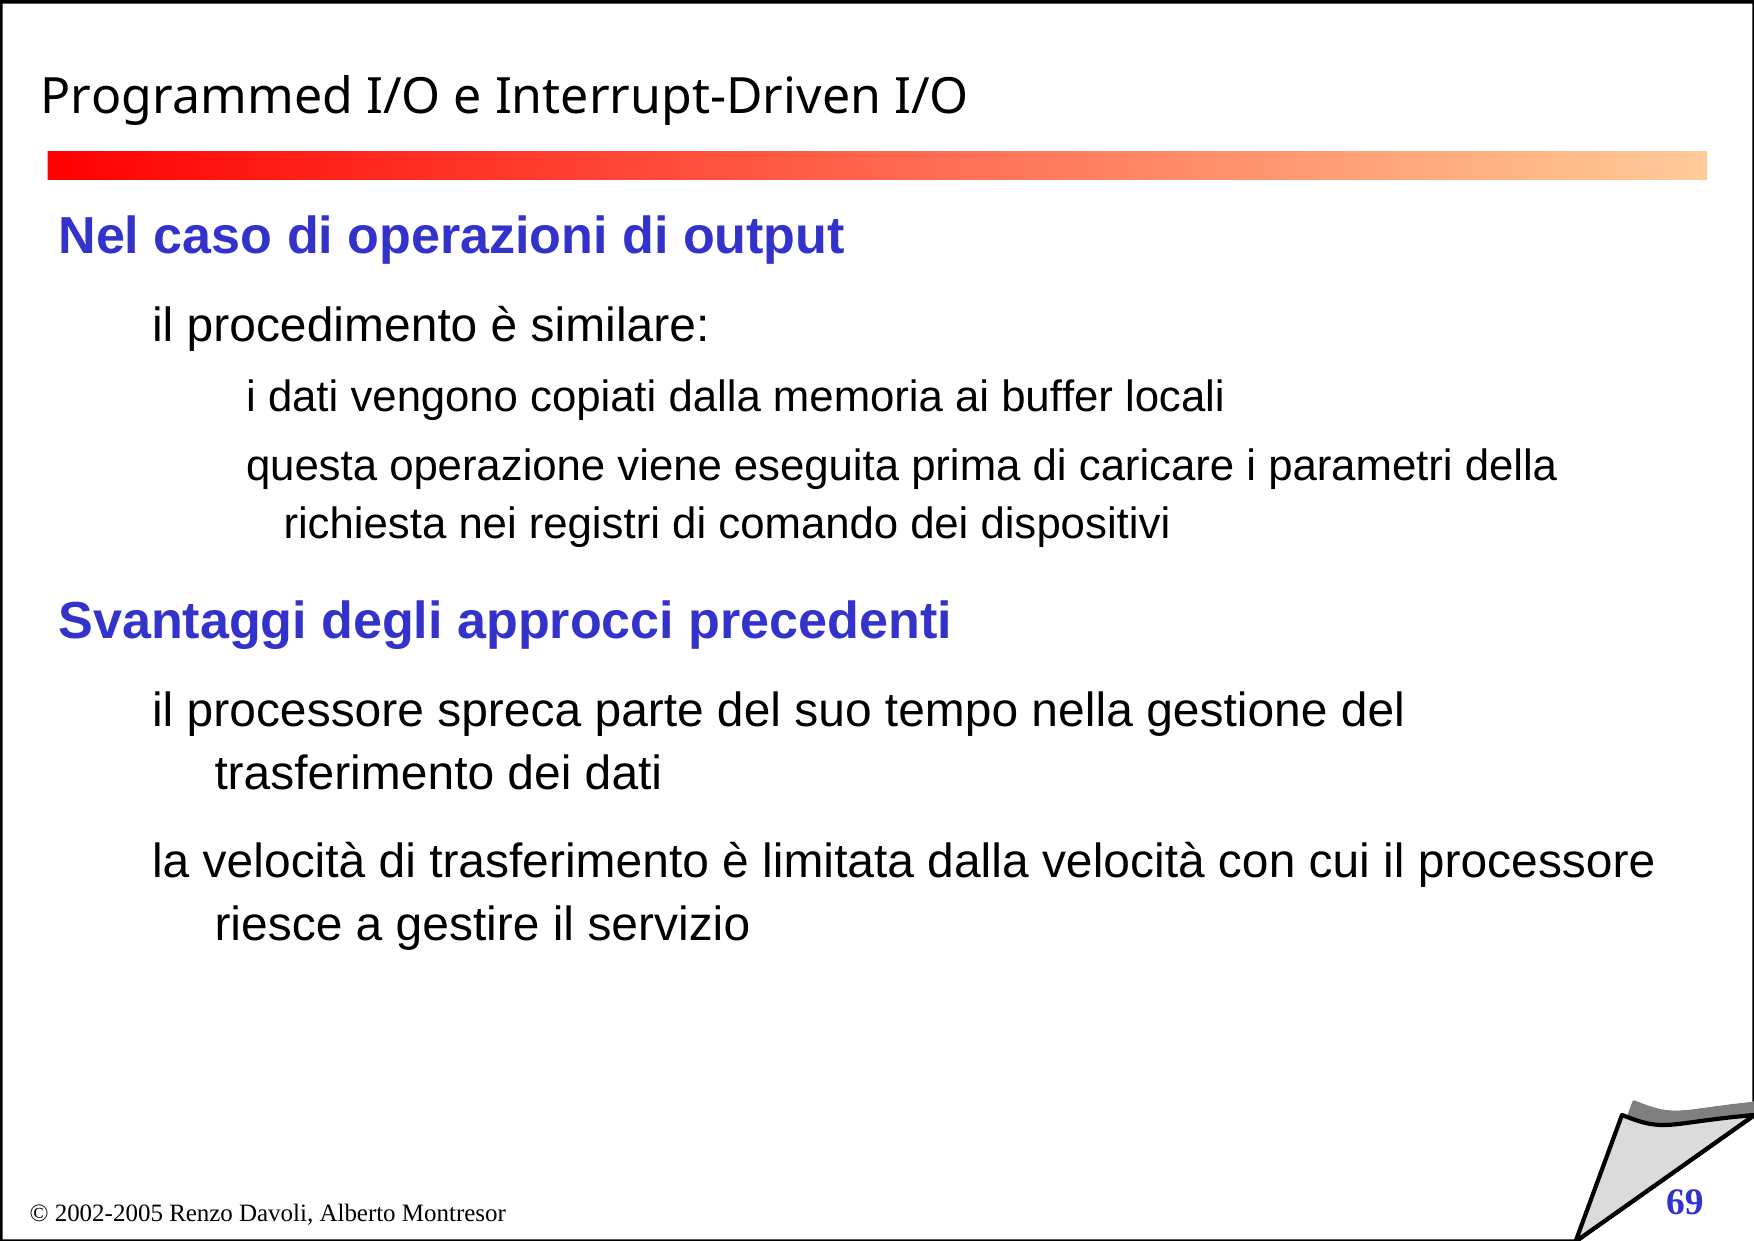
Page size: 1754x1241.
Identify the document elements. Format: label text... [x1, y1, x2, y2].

list Nel caso di operazioni di output il procedimento è similare: i dati vengono copiati dalla memoria ai buffer locali questa operazione viene eseguita prima di caricare i parametri della richiesta nei registri di comando dei dispositivi Svantaggi degli approcci precedenti il processore spreca parte del suo tempo nella gestione del trasferimento dei dati la velocità di trasferimento è limitata dalla velocità con cui il processore riesce a gestire il servizio [58, 206, 1696, 979]
title Programmed I/O e Interrupt-Driven I/O [40, 49, 1714, 144]
